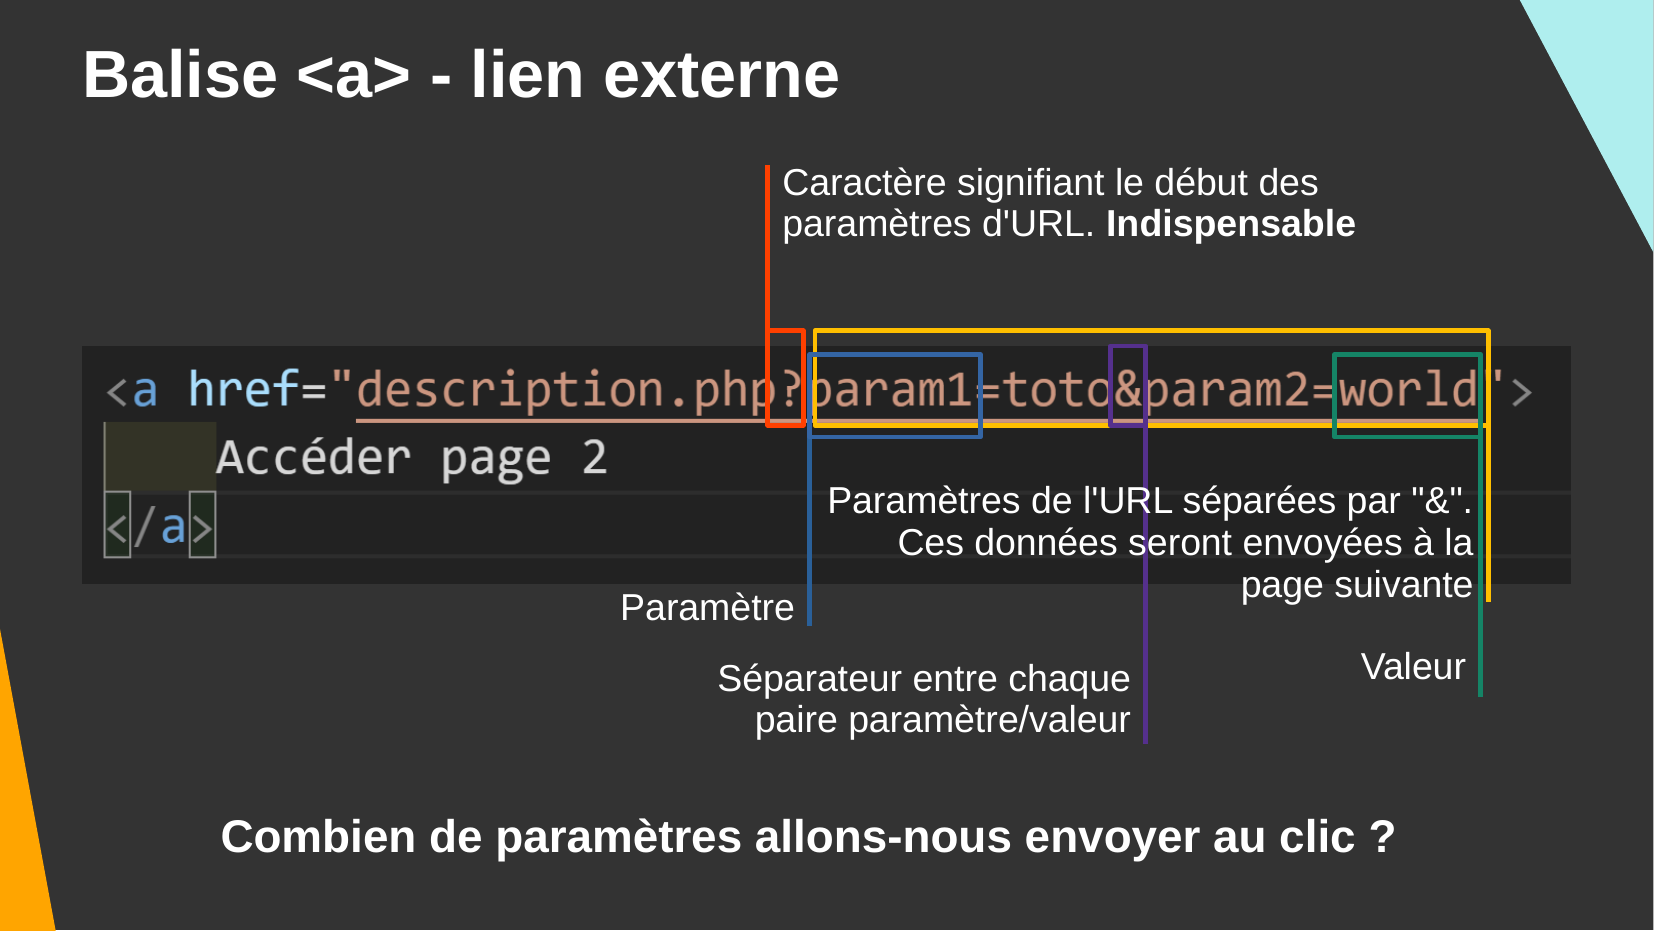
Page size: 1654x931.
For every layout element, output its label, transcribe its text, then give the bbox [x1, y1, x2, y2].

text_box Caractère signifiant le début des paramètres d'URL. Indispensable [767, 153, 1382, 284]
text_box Combien de paramètres allons-nous envoyer au clic ? [23, 803, 1595, 909]
text_box Valeur [1238, 637, 1481, 697]
picture [812, 428, 1143, 472]
picture [817, 346, 1108, 423]
text_box Paramètre [566, 578, 810, 638]
picture [1148, 428, 1478, 472]
picture [1148, 346, 1486, 423]
text_box [0, 628, 56, 931]
text_box [1519, 0, 1654, 254]
picture [817, 357, 978, 423]
text_box Paramètres de l'URL séparées par "&". Ces données seront envoyées à la page suivante [791, 472, 1489, 614]
picture [1491, 346, 1571, 584]
title Balise <a> - lien externe [82, 37, 1571, 114]
picture [82, 346, 813, 584]
picture [770, 346, 801, 423]
picture [1113, 348, 1143, 423]
picture [1337, 357, 1478, 423]
picture [812, 357, 978, 435]
picture [1337, 428, 1478, 435]
text_box Séparateur entre chaque paire paramètre/valeur [637, 649, 1146, 749]
